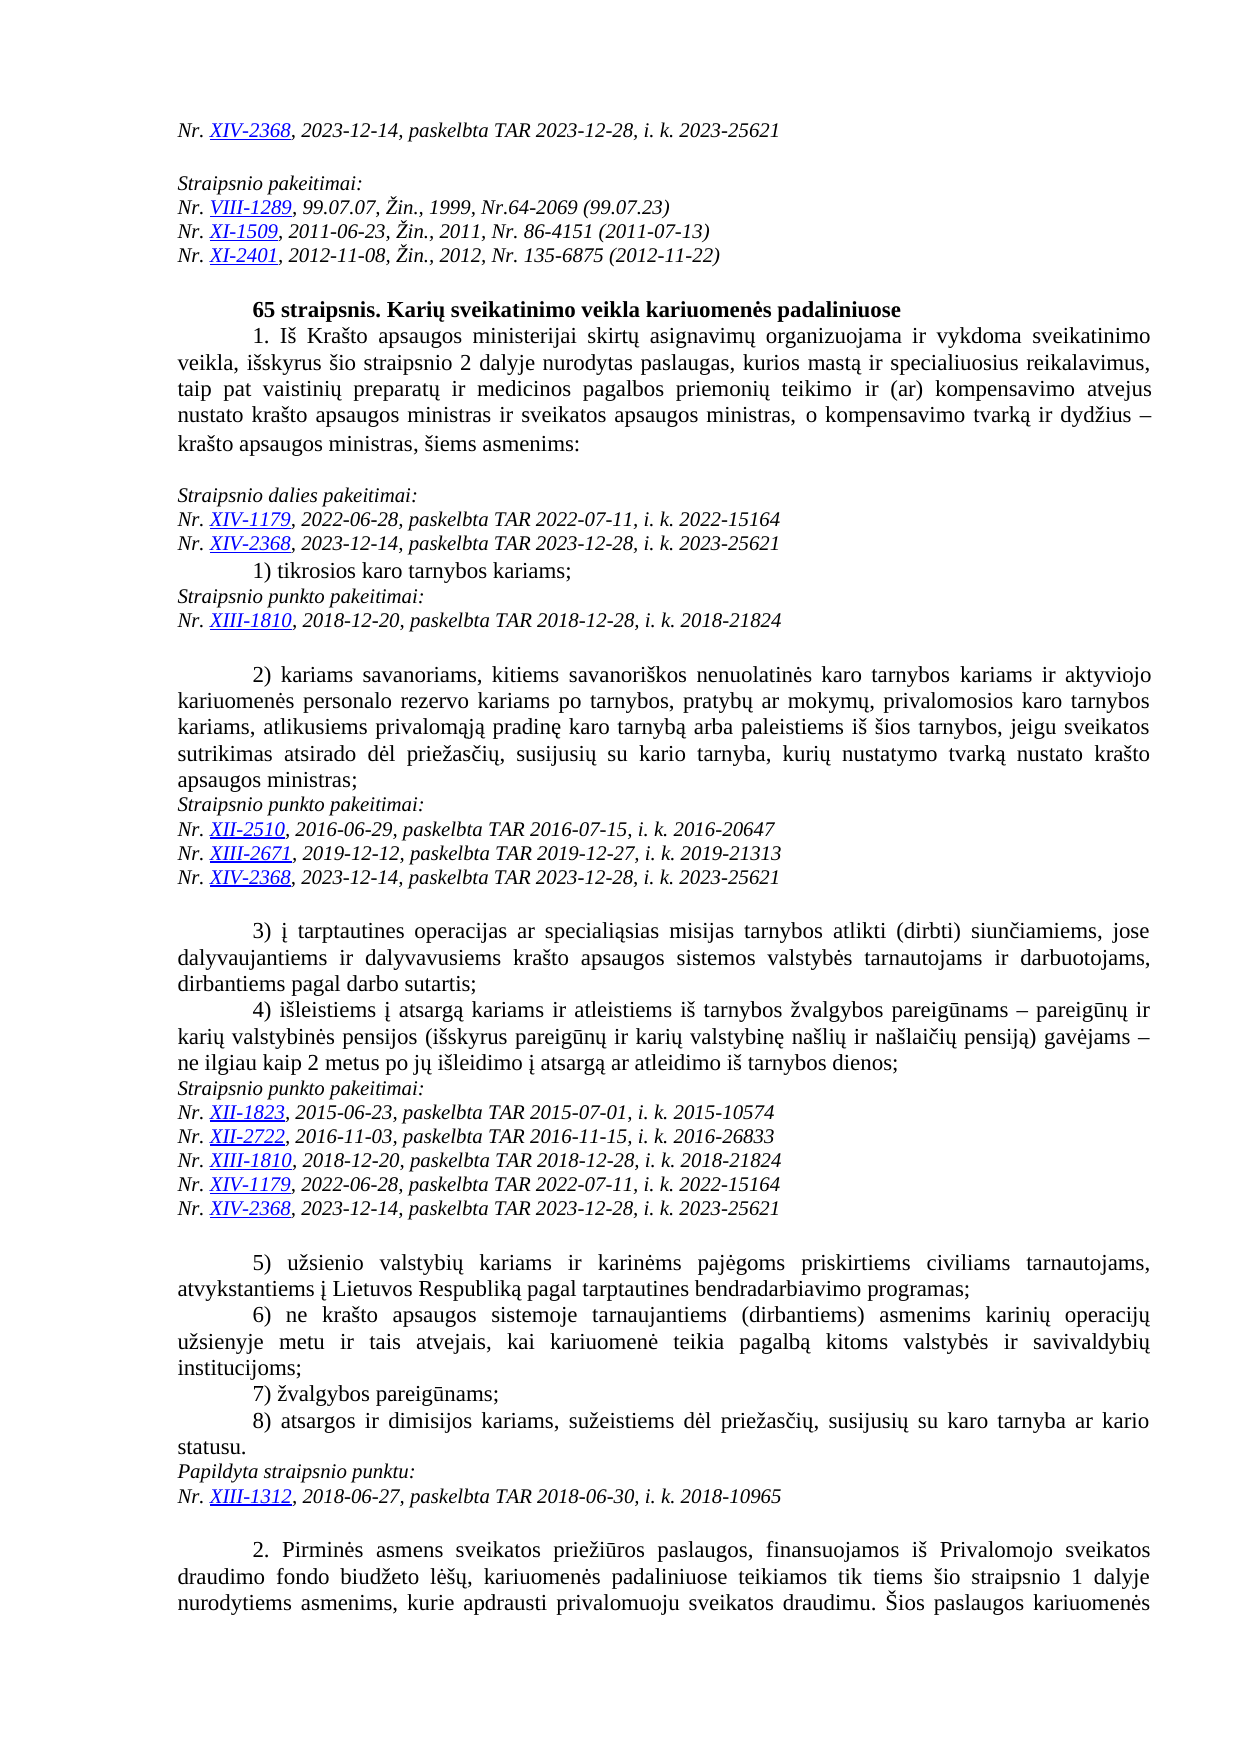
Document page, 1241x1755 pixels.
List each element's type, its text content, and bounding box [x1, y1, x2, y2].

text 2) kariams savanoriams, kitiems savanoriškos nenuolatinės karo tarnybos kariams ir aktyviojo kariuomenės personalo rezervo kariams po tarnybos, pratybų ar mokymų, privalomosios karo tarnybos kariams, atlikusiems privalomąją pradinę karo tarnybą arba paleistiems iš šios tarnybos, jeigu sveikatos sutrikimas atsirado dėl priežasčių, susijusių su kario tarnyba, kurių nustatymo tvarką nustato krašto apsaugos ministras; [177, 661, 1152, 792]
text 65 straipsnis. Karių sveikatinimo veikla kariuomenės padaliniuose [177, 296, 1152, 322]
text Nr. XII-2722, 2016-11-03, paskelbta TAR 2016-11-15, i. k. 2016-26833 [177, 1124, 1152, 1148]
text Straipsnio punkto pakeitimai: [177, 792, 1152, 816]
text 2. Pirminės asmens sveikatos priežiūros paslaugos, finansuojamos iš Privalomojo sveikatos draudimo fondo biudžeto lėšų, kariuomenės padaliniuose teikiamos tik tiems šio straipsnio 1 dalyje nurodytiems asmenims, kurie apdrausti privalomuoju sveikatos draudimu. Šios paslaugos kariuomenės [177, 1536, 1152, 1615]
text Straipsnio pakeitimai: [177, 171, 1152, 195]
text Nr. XIV-2368, 2023-12-14, paskelbta TAR 2023-12-28, i. k. 2023-25621 [177, 864, 1152, 889]
text 1) tikrosios karo tarnybos kariams; [177, 555, 1152, 584]
text Nr. XIV-1179, 2022-06-28, paskelbta TAR 2022-07-11, i. k. 2022-15164 [177, 507, 1152, 531]
text Nr. XII-2510, 2016-06-29, paskelbta TAR 2016-07-15, i. k. 2016-20647 [177, 816, 1152, 841]
text 8) atsargos ir dimisijos kariams, sužeistiems dėl priežasčių, susijusių su karo tarnyba ar kario statusu. [177, 1407, 1152, 1459]
text Nr. XIV-2368, 2023-12-14, paskelbta TAR 2023-12-28, i. k. 2023-25621 [177, 531, 1152, 555]
text Nr. XIII-1810, 2018-12-20, paskelbta TAR 2018-12-28, i. k. 2018-21824 [177, 1148, 1152, 1172]
text Nr. XIV-1179, 2022-06-28, paskelbta TAR 2022-07-11, i. k. 2022-15164 [177, 1172, 1152, 1196]
text 3) į tarptautines operacijas ar specialiąsias misijas tarnybos atlikti (dirbti) siunčiamiems, jose dalyvaujantiems ir dalyvavusiems krašto apsaugos sistemos valstybės tarnautojams ir darbuotojams, dirbantiems pagal darbo sutartis; [177, 917, 1152, 996]
text Nr. XIII-2671, 2019-12-12, paskelbta TAR 2019-12-27, i. k. 2019-21313 [177, 841, 1152, 864]
text Nr. XIV-2368, 2023-12-14, paskelbta TAR 2023-12-28, i. k. 2023-25621 [177, 118, 1152, 142]
text Nr. XI-1509, 2011-06-23, Žin., 2011, Nr. 86-4151 (2011-07-13) [177, 219, 1152, 243]
text Nr. XIII-1810, 2018-12-20, paskelbta TAR 2018-12-28, i. k. 2018-21824 [177, 608, 1152, 632]
text Nr. XI-2401, 2012-11-08, Žin., 2012, Nr. 135-6875 (2012-11-22) [177, 243, 1152, 267]
text Nr. XII-1823, 2015-06-23, paskelbta TAR 2015-07-01, i. k. 2015-10574 [177, 1099, 1152, 1124]
text 4) išleistiems į atsargą kariams ir atleistiems iš tarnybos žvalgybos pareigūnams – pareigūnų ir karių valstybinės pensijos (išskyrus pareigūnų ir karių valstybinę našlių ir našlaičių pensiją) gavėjams – ne ilgiau kaip 2 metus po jų išleidimo į atsargą ar atleidimo iš tarnybos dienos; [177, 996, 1152, 1076]
text Straipsnio punkto pakeitimai: [177, 1076, 1152, 1099]
text 5) užsienio valstybių kariams ir karinėms pajėgoms priskirtiems civiliams tarnautojams, atvykstantiems į Lietuvos Respubliką pagal tarptautines bendradarbiavimo programas; [177, 1249, 1152, 1301]
text Papildyta straipsnio punktu: [177, 1459, 1152, 1483]
text 7) žvalgybos pareigūnams; [177, 1380, 1152, 1407]
text Nr. VIII-1289, 99.07.07, Žin., 1999, Nr.64-2069 (99.07.23) [177, 195, 1152, 219]
text Nr. XIII-1312, 2018-06-27, paskelbta TAR 2018-06-30, i. k. 2018-10965 [177, 1483, 1152, 1508]
text 6) ne krašto apsaugos sistemoje tarnaujantiems (dirbantiems) asmenims karinių operacijų užsienyje metu ir tais atvejais, kai kariuomenė teikia pagalbą kitoms valstybės ir savivaldybių institucijoms; [177, 1301, 1152, 1380]
text Nr. XIV-2368, 2023-12-14, paskelbta TAR 2023-12-28, i. k. 2023-25621 [177, 1196, 1152, 1220]
text Straipsnio dalies pakeitimai: [177, 483, 1152, 507]
text 1. Iš Krašto apsaugos ministerijai skirtų asignavimų organizuojama ir vykdoma sveikatinimo veikla, išskyrus šio straipsnio 2 dalyje nurodytas paslaugas, kurios mastą ir specialiuosius reikalavimus, taip pat vaistinių preparatų ir medicinos pagalbos priemonių teikimo ir (ar) kompensavimo atvejus nustato krašto apsaugos ministras ir sveikatos apsaugos ministras, o kompensavimo tvarką ir dydžius – krašto apsaugos ministras, šiems asmenims: [177, 322, 1152, 456]
text Straipsnio punkto pakeitimai: [177, 584, 1152, 608]
